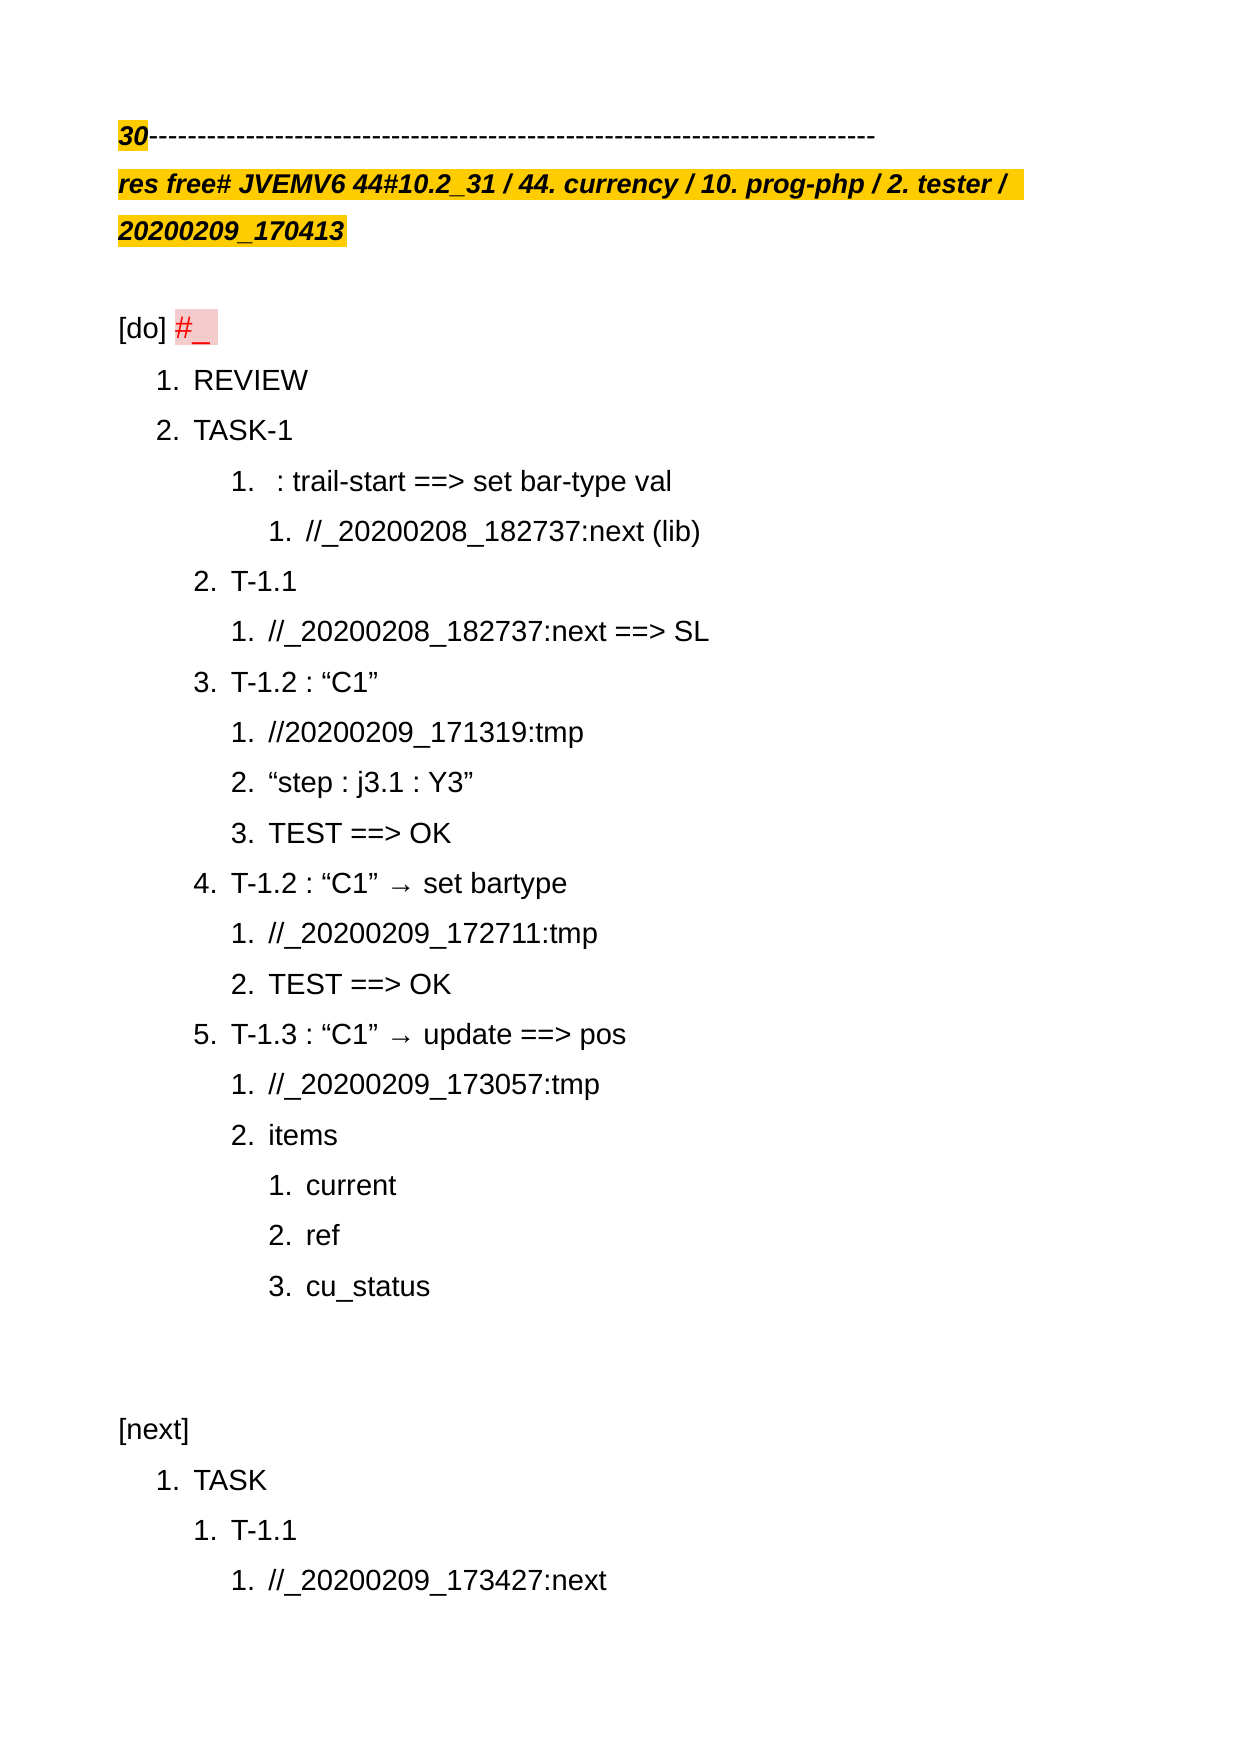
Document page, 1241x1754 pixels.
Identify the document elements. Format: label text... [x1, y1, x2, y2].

list TASK-1 [156, 413, 1122, 447]
list : trail-start ==> set bar-type val [231, 463, 1122, 497]
list TASK [156, 1463, 1122, 1496]
list ref [268, 1218, 1122, 1252]
text [next] [118, 1412, 1122, 1446]
list //_20200209_172711:tmp [231, 916, 1122, 950]
text 30--------------------------------------------------------------------------- [118, 118, 1122, 152]
list T-1.2 : “C1” [193, 665, 1122, 698]
list cu_status [268, 1268, 1122, 1302]
list items [231, 1118, 1122, 1151]
text res free# JVEMV6 44#10.2_31 / 44. currency / 10. prog-php / 2. tester / 20200209_170413 [118, 168, 1122, 247]
text [do] #_ [118, 309, 1122, 345]
list //_20200208_182737:next ==> SL [231, 614, 1122, 648]
list T-1.2 : “C1” → set bartype [193, 866, 1122, 899]
list T-1.1 [193, 564, 1122, 598]
list REVIEW [156, 363, 1122, 396]
list //_20200209_173057:tmp [231, 1067, 1122, 1101]
list TEST ==> OK [231, 967, 1122, 1000]
list T-1.3 : “C1” → update ==> pos [193, 1017, 1122, 1051]
list “step : j3.1 : Y3” [231, 765, 1122, 799]
list current [268, 1168, 1122, 1201]
list //_20200208_182737:next (lib) [268, 514, 1122, 547]
list TEST ==> OK [231, 816, 1122, 849]
list //20200209_171319:tmp [231, 715, 1122, 749]
list //_20200209_173427:next [231, 1563, 1122, 1597]
list T-1.1 [193, 1513, 1122, 1546]
